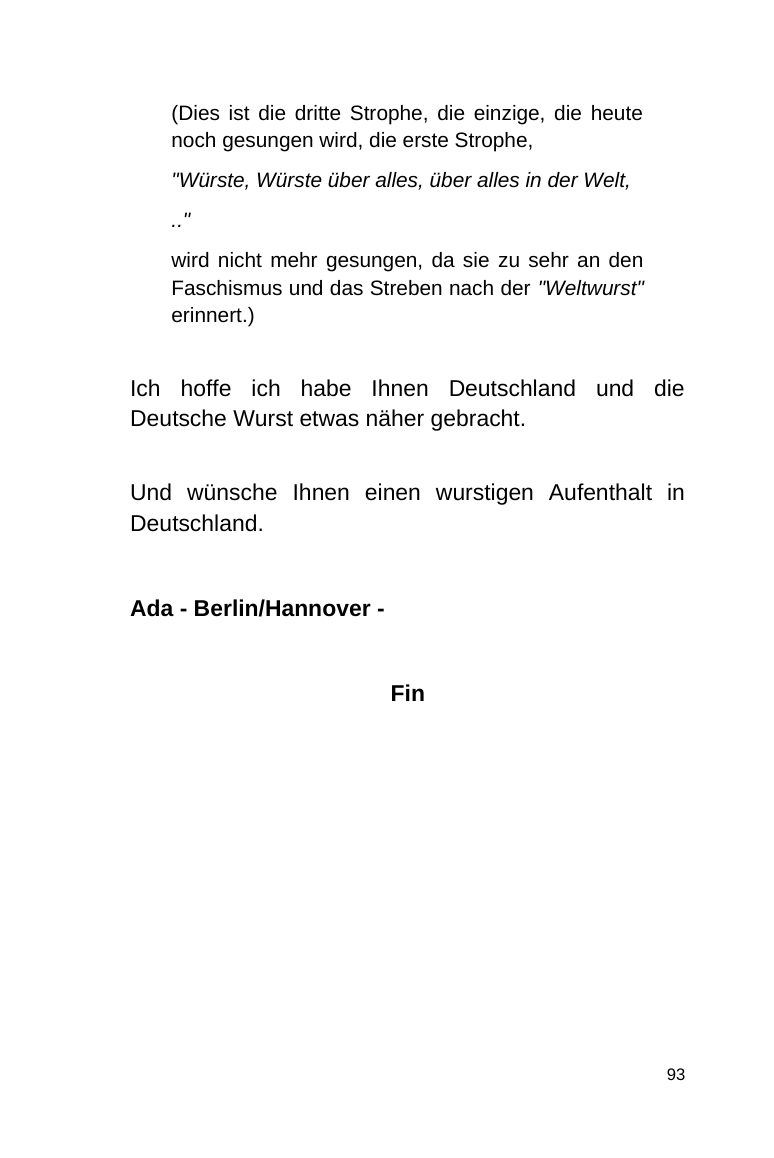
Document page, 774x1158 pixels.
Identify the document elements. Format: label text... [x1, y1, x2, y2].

text Ich hoffe ich habe Ihnen Deutschland und die Deutsche Wurst etwas näher gebracht. [130, 375, 685, 431]
text (Dies ist die dritte Strophe, die einzige, die heute noch gesungen wird, die erste Strophe, [171, 100, 644, 152]
text wird nicht mehr gesungen, da sie zu sehr an den Faschismus und das Streben nach der "Weltwurst" erinnert.) [171, 248, 644, 327]
text Ada - Berlin/Hannover - [130, 595, 685, 621]
text Und wünsche Ihnen einen wurstigen Aufenthalt in Deutschland. [130, 479, 685, 536]
text "Würste, Würste über alles, über alles in der Welt, [171, 168, 644, 192]
text Fin [130, 680, 685, 707]
text .." [171, 208, 644, 232]
